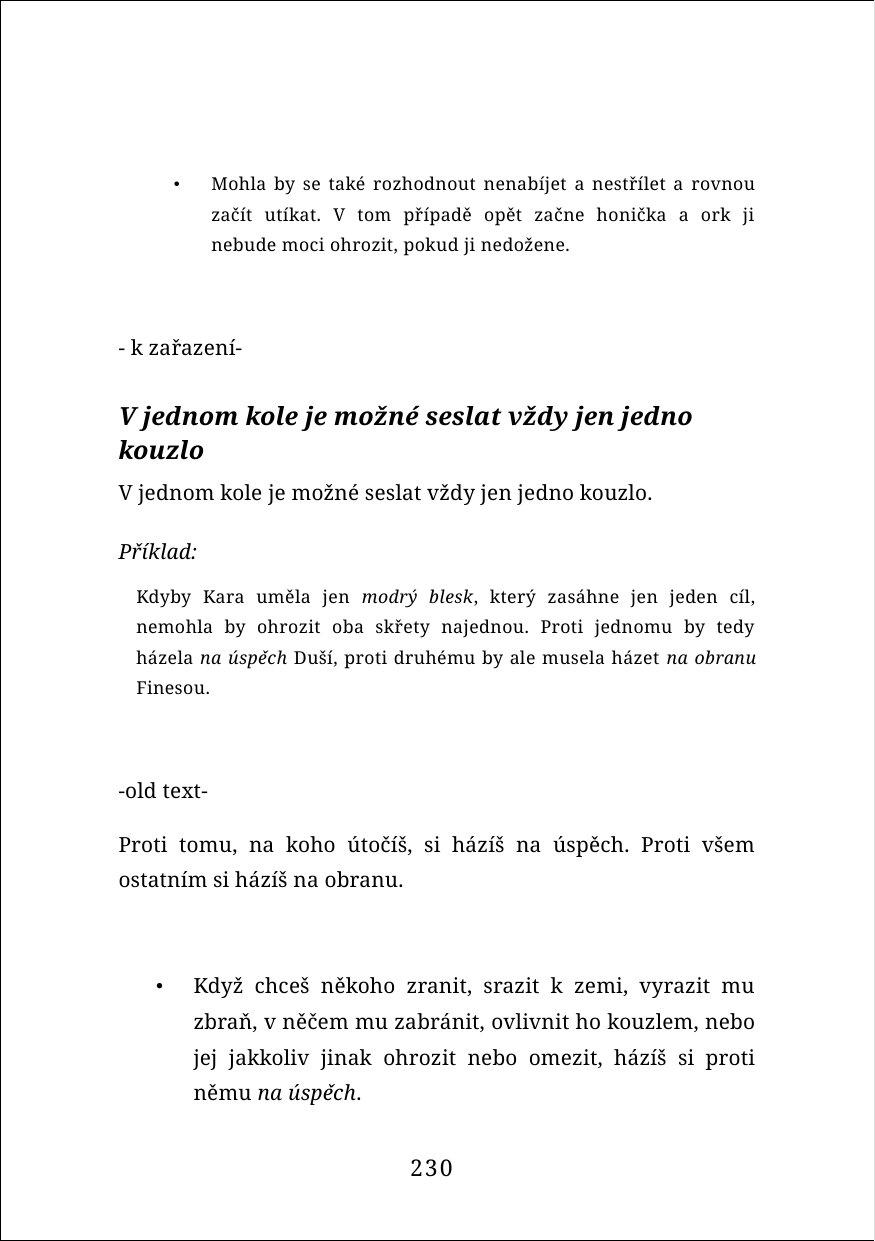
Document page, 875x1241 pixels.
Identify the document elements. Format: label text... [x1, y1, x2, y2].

text -old text- [118, 776, 756, 805]
text Kdyby Kara uměla jen modrý blesk, který zasáhne jen jeden cíl, nemohla by ohrozit oba skřety najednou. Proti jednomu by tedy házela na úspěch Duší, proti druhému by ale musela házet na obranu Finesou. [136, 585, 756, 699]
text V jednom kole je možné seslat vždy jen jedno kouzlo. [118, 478, 756, 507]
text - k zařazení- [118, 333, 756, 362]
text Příklad: [118, 537, 756, 566]
list Mohla by se také rozhodnout nenabíjet a nestřílet a rovnou začít utíkat. V tom případě opět začne honička a ork ji nebude moci ohrozit, pokud ji nedožene. [173, 172, 756, 256]
list Když chceš někoho zranit, srazit k zemi, vyrazit mu zbraň, v něčem mu zabránit, ovlivnit ho kouzlem, nebo jej jakkoliv jinak ohrozit nebo omezit, házíš si proti němu na úspěch. [156, 972, 756, 1107]
subtitle V jednom kole je možné seslat vždy jen jedno kouzlo [118, 398, 756, 466]
text Proti tomu, na koho útočíš, si házíš na úspěch. Proti všem ostatním si házíš na obranu. [118, 830, 756, 894]
